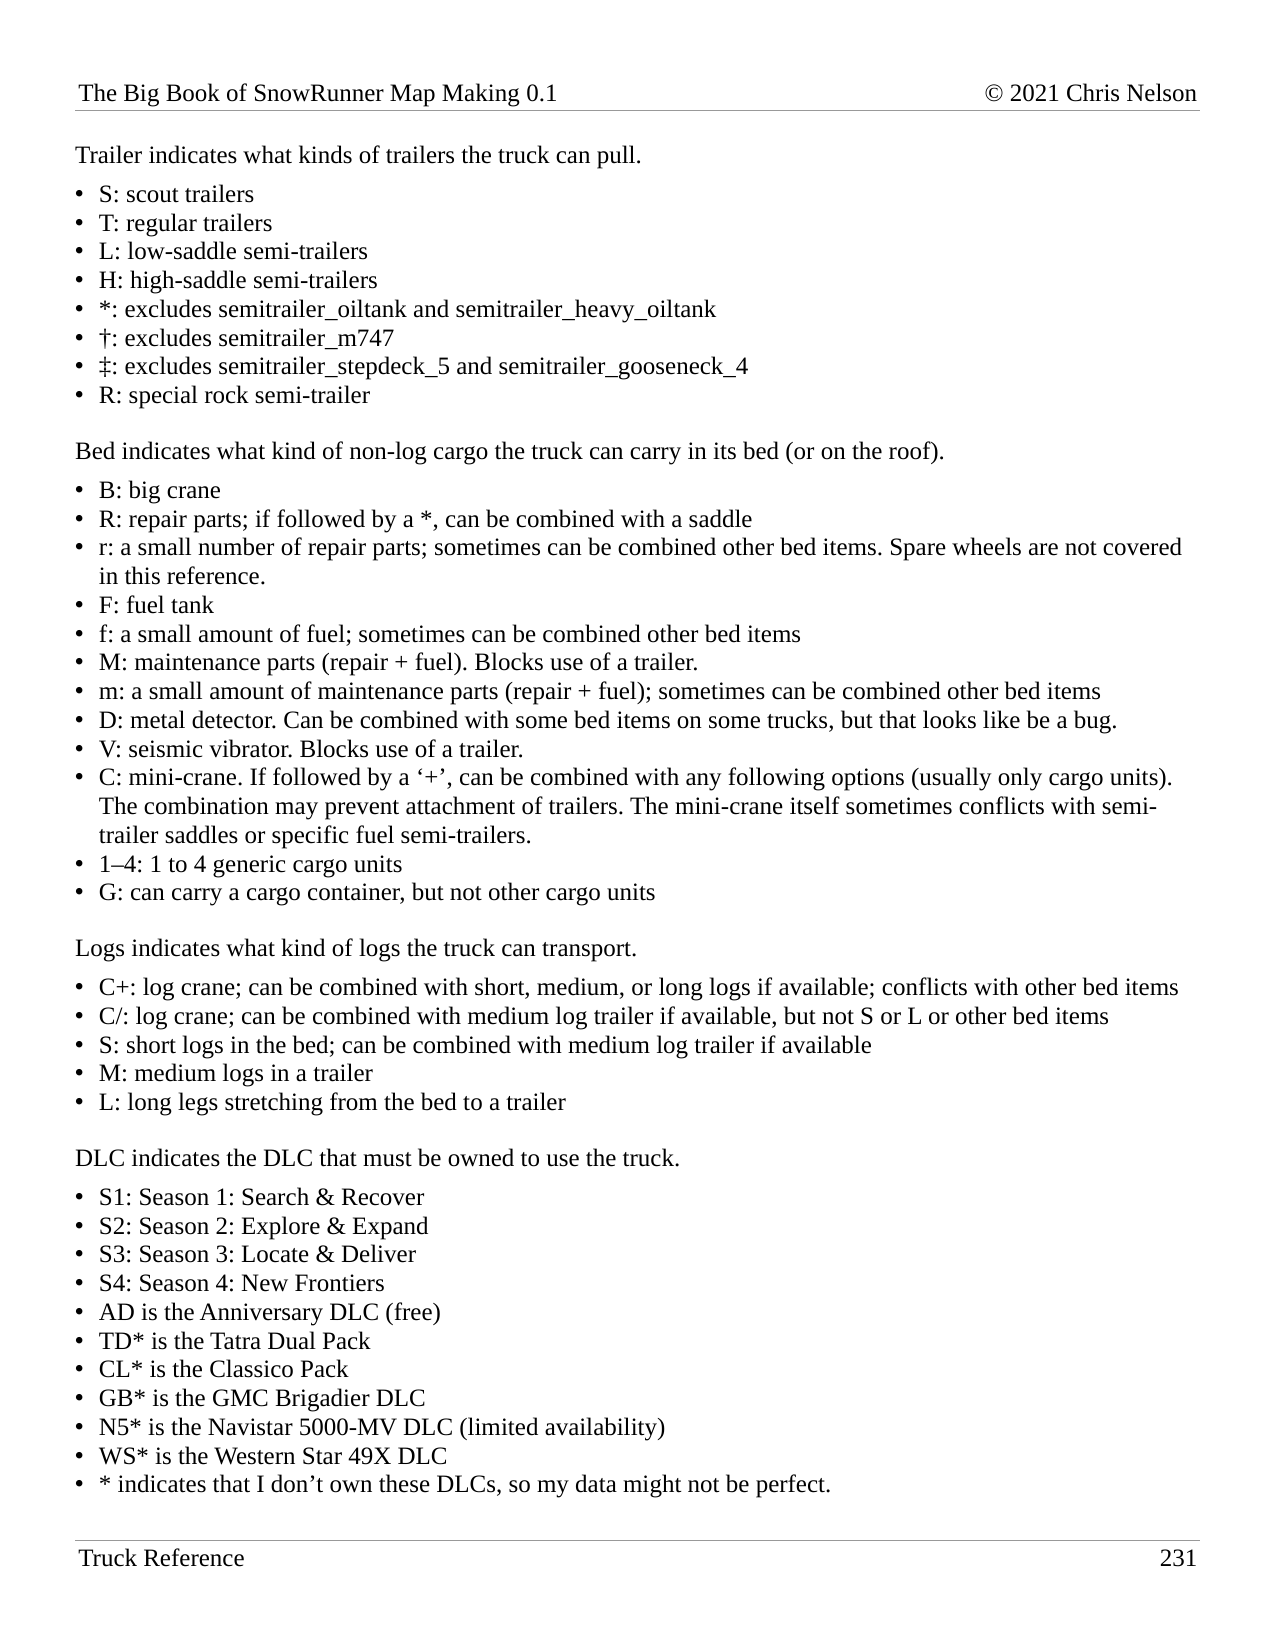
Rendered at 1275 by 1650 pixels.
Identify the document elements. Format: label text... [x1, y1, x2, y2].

list 1–4: 1 to 4 generic cargo units [75, 849, 1200, 877]
list r: a small number of repair parts; sometimes can be combined other bed items. Spare wheels are not covered in this reference. [75, 532, 1200, 590]
list M: medium logs in a trailer [75, 1058, 1200, 1087]
list S: scout trailers [75, 179, 1200, 208]
list S2: Season 2: Explore & Expand [75, 1211, 1200, 1239]
list V: seismic vibrator. Blocks use of a trailer. [75, 734, 1200, 762]
list R: special rock semi-trailer [75, 380, 1200, 409]
list F: fuel tank [75, 590, 1200, 619]
list C/: log crane; can be combined with medium log trailer if available, but not S or L or other bed items [75, 1001, 1200, 1030]
list B: big crane [75, 475, 1200, 504]
list H: high-saddle semi-trailers [75, 265, 1200, 294]
list f: a small amount of fuel; sometimes can be combined other bed items [75, 619, 1200, 647]
list WS* is the Western Star 49X DLC [75, 1441, 1200, 1469]
list CL* is the Classico Pack [75, 1354, 1200, 1383]
subtitle Bed indicates what kind of non-log cargo the truck can carry in its bed (or on the roof). [75, 436, 1200, 465]
list GB* is the GMC Brigadier DLC [75, 1383, 1200, 1412]
subtitle DLC indicates the DLC that must be owned to use the truck. [75, 1143, 1200, 1172]
list S: short logs in the bed; can be combined with medium log trailer if available [75, 1030, 1200, 1058]
subtitle Trailer indicates what kinds of trailers the truck can pull. [75, 140, 1200, 169]
list N5* is the Navistar 5000-MV DLC (limited availability) [75, 1412, 1200, 1441]
list R: repair parts; if followed by a *, can be combined with a saddle [75, 504, 1200, 532]
list G: can carry a cargo container, but not other cargo units [75, 877, 1200, 906]
list S3: Season 3: Locate & Deliver [75, 1239, 1200, 1268]
list C: mini-crane. If followed by a ‘+’, can be combined with any following options (usually only cargo units). The combination may prevent attachment of trailers. The mini-crane itself sometimes conflicts with semi-trailer saddles or specific fuel semi-trailers. [75, 762, 1200, 849]
list L: long legs stretching from the bed to a trailer [75, 1087, 1200, 1116]
list D: metal detector. Can be combined with some bed items on some trucks, but that looks like be a bug. [75, 705, 1200, 734]
list AD is the Anniversary DLC (free) [75, 1297, 1200, 1326]
list †: excludes semitrailer_m747 [75, 323, 1200, 351]
list *: excludes semitrailer_oiltank and semitrailer_heavy_oiltank [75, 294, 1200, 323]
list S4: Season 4: New Frontiers [75, 1268, 1200, 1297]
list TD* is the Tatra Dual Pack [75, 1326, 1200, 1354]
list L: low-saddle semi-trailers [75, 236, 1200, 265]
subtitle Logs indicates what kind of logs the truck can transport. [75, 933, 1200, 962]
list * indicates that I don’t own these DLCs, so my data might not be perfect. [75, 1469, 1200, 1498]
list C+: log crane; can be combined with short, medium, or long logs if available; conflicts with other bed items [75, 972, 1200, 1001]
list T: regular trailers [75, 208, 1200, 236]
list M: maintenance parts (repair + fuel). Blocks use of a trailer. [75, 647, 1200, 676]
list ‡: excludes semitrailer_stepdeck_5 and semitrailer_gooseneck_4 [75, 351, 1200, 380]
list S1: Season 1: Search & Recover [75, 1182, 1200, 1211]
list m: a small amount of maintenance parts (repair + fuel); sometimes can be combined other bed items [75, 676, 1200, 705]
